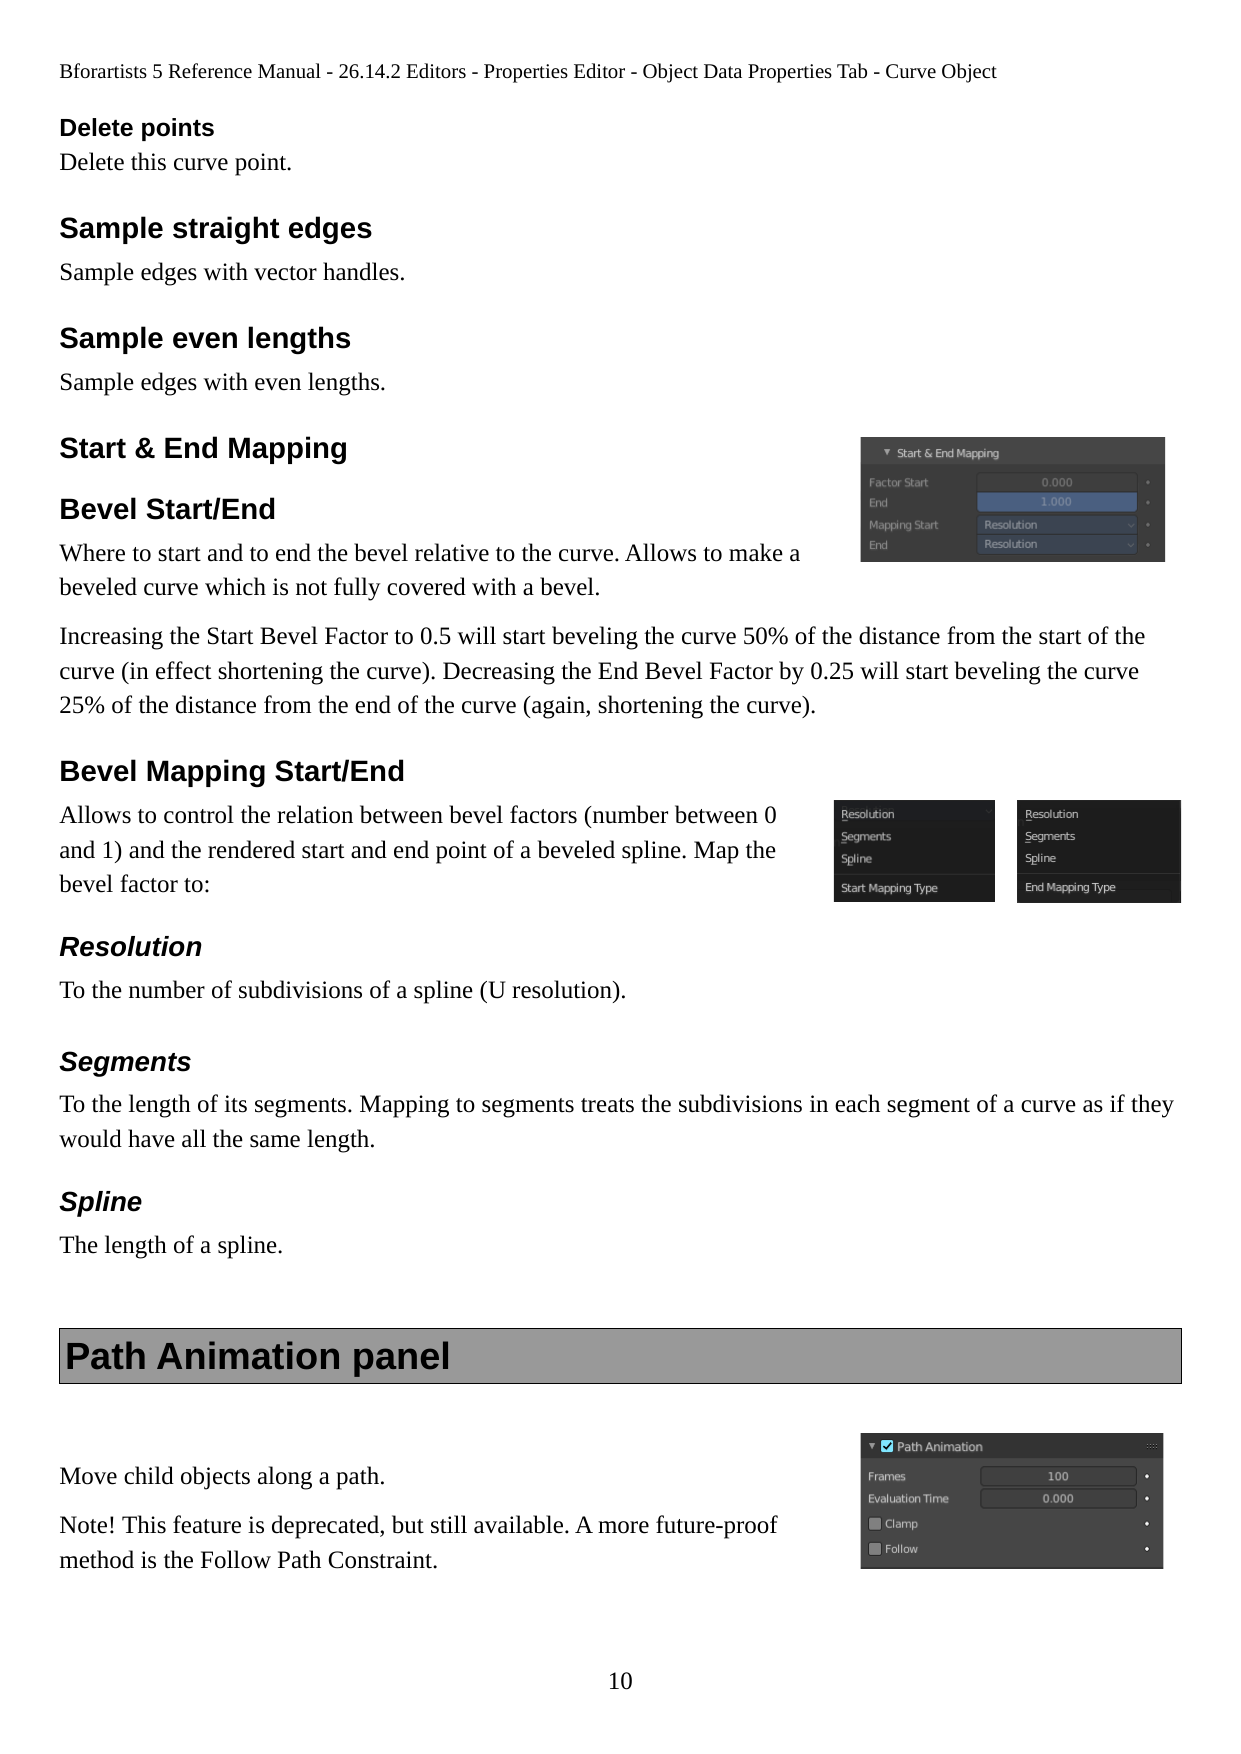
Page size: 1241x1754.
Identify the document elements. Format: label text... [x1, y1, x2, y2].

text Move child objects along a path. [59, 1461, 860, 1490]
text Where to start and to end the bevel relative to the curve. Allows to make a beveled curve which is not fully covered with a bevel. [59, 538, 1181, 601]
subtitle Bevel Start/End [59, 492, 860, 525]
text Increasing the Start Bevel Factor to 0.5 will start beveling the curve 50% of the distance from the start of the curve (in effect shortening the curve). Decreasing the End Bevel Factor by 0.25 will start beveling the curve 25% of the distance from the end of the curve (again, shortening the curve). [59, 621, 1181, 719]
subtitle Sample straight edges [59, 211, 1181, 245]
picture [860, 437, 1166, 562]
text To the number of subdivisions of a spline (U resolution). [59, 975, 1181, 1004]
subtitle Bevel Mapping Start/End [59, 754, 1181, 788]
picture [860, 1433, 1164, 1569]
subtitle Start & End Mapping [59, 431, 1181, 464]
subtitle Segments [59, 1045, 1181, 1077]
text Sample edges with vector handles. [59, 257, 1181, 286]
text To the length of its segments. Mapping to segments treats the subdivisions in each segment of a curve as if they would have all the same length. [59, 1089, 1181, 1153]
text Delete this curve point. [59, 147, 1181, 176]
text Allows to control the relation between bevel factors (number between 0 and 1) and the rendered start and end point of a beveled spline. Map the bevel factor to: [59, 800, 833, 898]
picture [833, 800, 995, 902]
subtitle Resolution [59, 931, 1181, 963]
subtitle Spline [59, 1186, 1181, 1217]
text The length of a spline. [59, 1230, 1181, 1259]
text Sample edges with even lengths. [59, 367, 1181, 396]
table_header Path Animation panel [60, 1329, 1181, 1383]
picture [1017, 800, 1182, 903]
subtitle [1166, 492, 1181, 525]
text Note! This feature is deprecated, but still available. A more future-proof method is the Follow Path Constraint. [59, 1510, 1181, 1573]
subtitle Delete points [59, 113, 1181, 141]
subtitle Sample even lengths [59, 321, 1181, 355]
